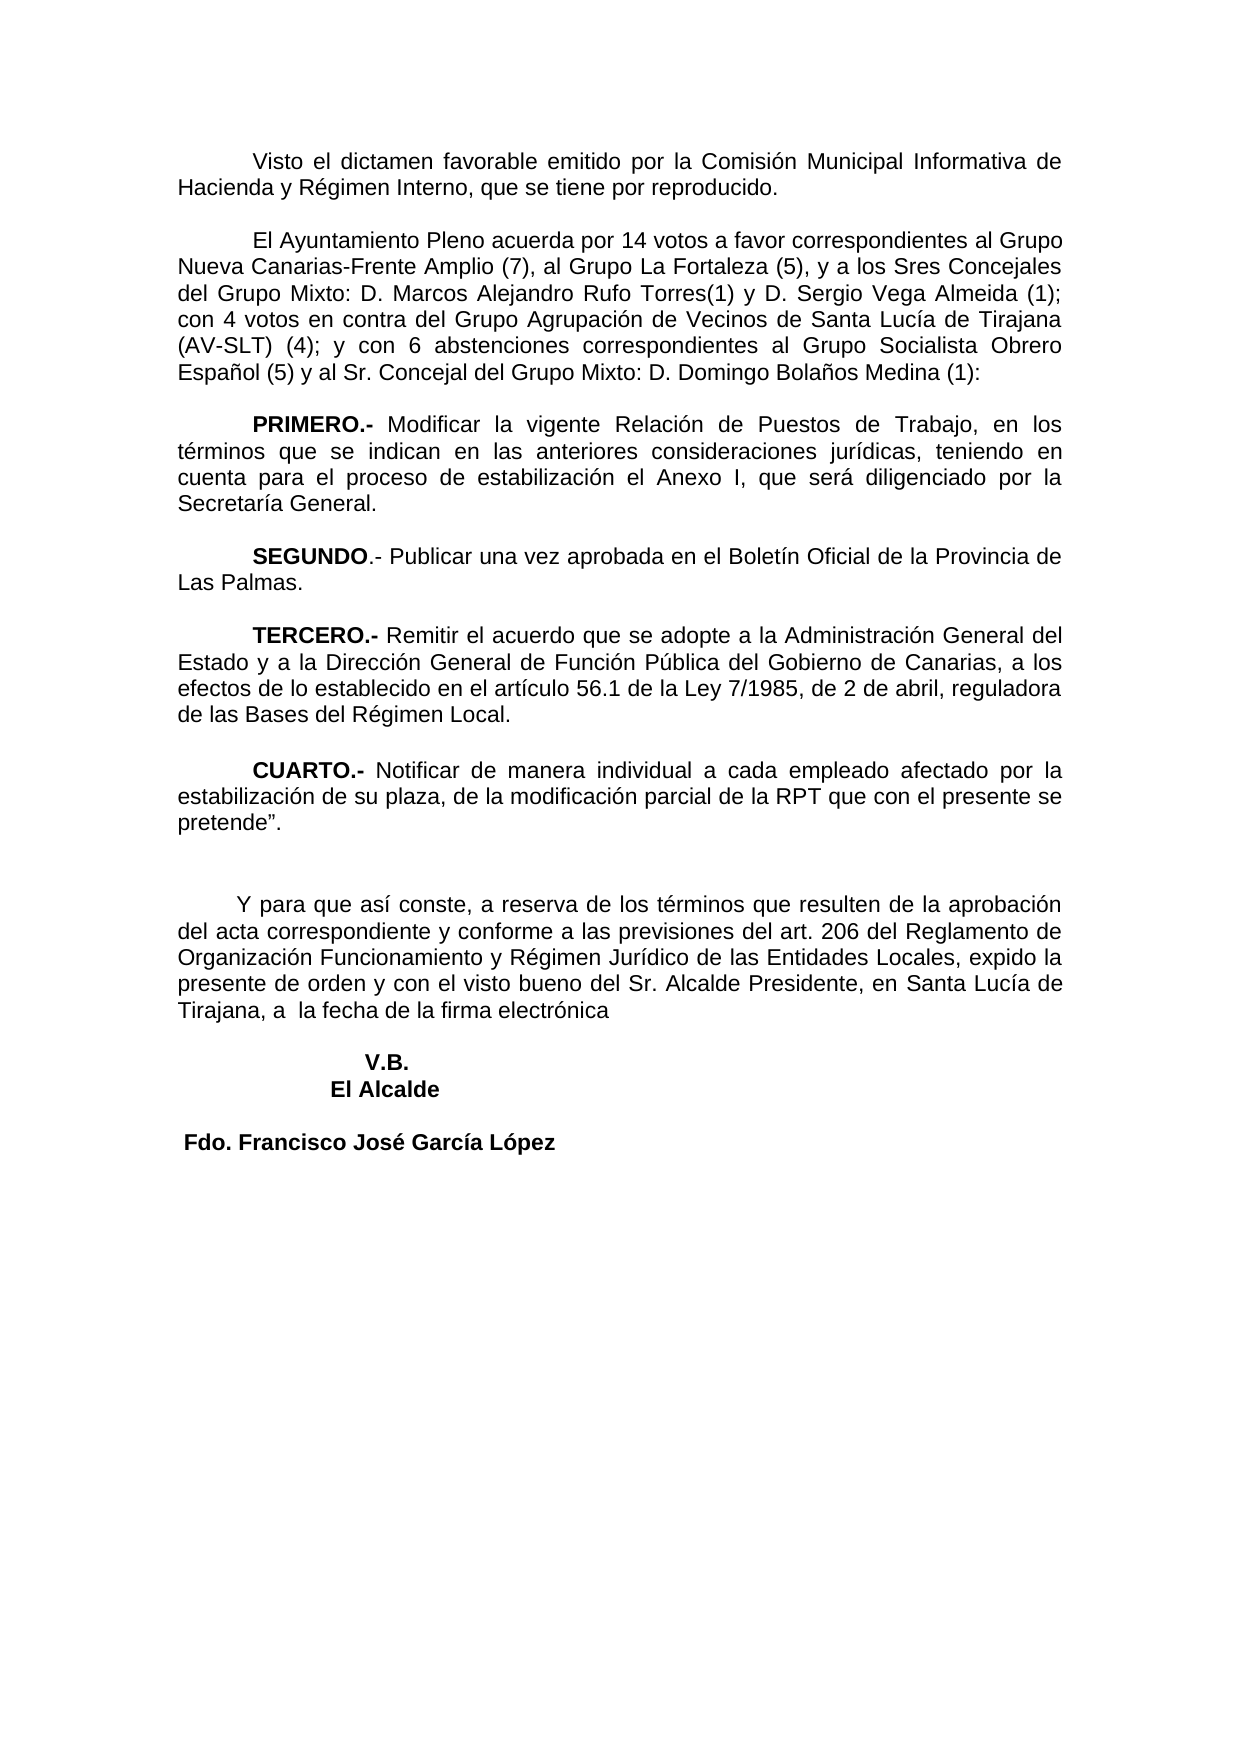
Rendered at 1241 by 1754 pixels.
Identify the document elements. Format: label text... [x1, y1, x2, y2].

text CUARTO.- Notificar de manera individual a cada empleado afectado por la estabilización de su plaza, de la modificación parcial de la RPT que con el presente se pretende”. [177, 757, 1063, 836]
text TERCERO.- Remitir el acuerdo que se adopte a la Administración General del Estado y a la Dirección General de Función Pública del Gobierno de Canarias, a los efectos de lo establecido en el artículo 56.1 de la Ley 7/1985, de 2 de abril, reguladora de las Bases del Régimen Local. [177, 622, 1063, 727]
text Y para que así conste, a reserva de los términos que resulten de la aprobación del acta correspondiente y conforme a las previsiones del art. 206 del Reglamento de Organización Funcionamiento y Régimen Jurídico de las Entidades Locales, expido la presente de orden y con el visto bueno del Sr. Alcalde Presidente, en Santa Lucía de Tirajana, a la fecha de la firma electrónica [177, 891, 1063, 1023]
text El Alcalde [177, 1076, 1063, 1102]
text SEGUNDO.- Publicar una vez aprobada en el Boletín Oficial de la Provincia de Las Palmas. [177, 543, 1063, 596]
text V.B. [177, 1049, 1063, 1076]
text PRIMERO.- Modificar la vigente Relación de Puestos de Trabajo, en los términos que se indican en las anteriores consideraciones jurídicas, teniendo en cuenta para el proceso de estabilización el Anexo I, que será diligenciado por la Secretaría General. [177, 411, 1063, 517]
text El Ayuntamiento Pleno acuerda por 14 votos a favor correspondientes al Grupo Nueva Canarias-Frente Amplio (7), al Grupo La Fortaleza (5), y a los Sres Concejales del Grupo Mixto: D. Marcos Alejandro Rufo Torres(1) y D. Sergio Vega Almeida (1); con 4 votos en contra del Grupo Agrupación de Vecinos de Santa Lucía de Tirajana (AV-SLT) (4); y con 6 abstenciones correspondientes al Grupo Socialista Obrero Español (5) y al Sr. Concejal del Grupo Mixto: D. Domingo Bolaños Medina (1): [177, 227, 1063, 385]
text Fdo. Francisco José García López [177, 1128, 1063, 1155]
text Visto el dictamen favorable emitido por la Comisión Municipal Informativa de Hacienda y Régimen Interno, que se tiene por reproducido. [177, 148, 1063, 200]
